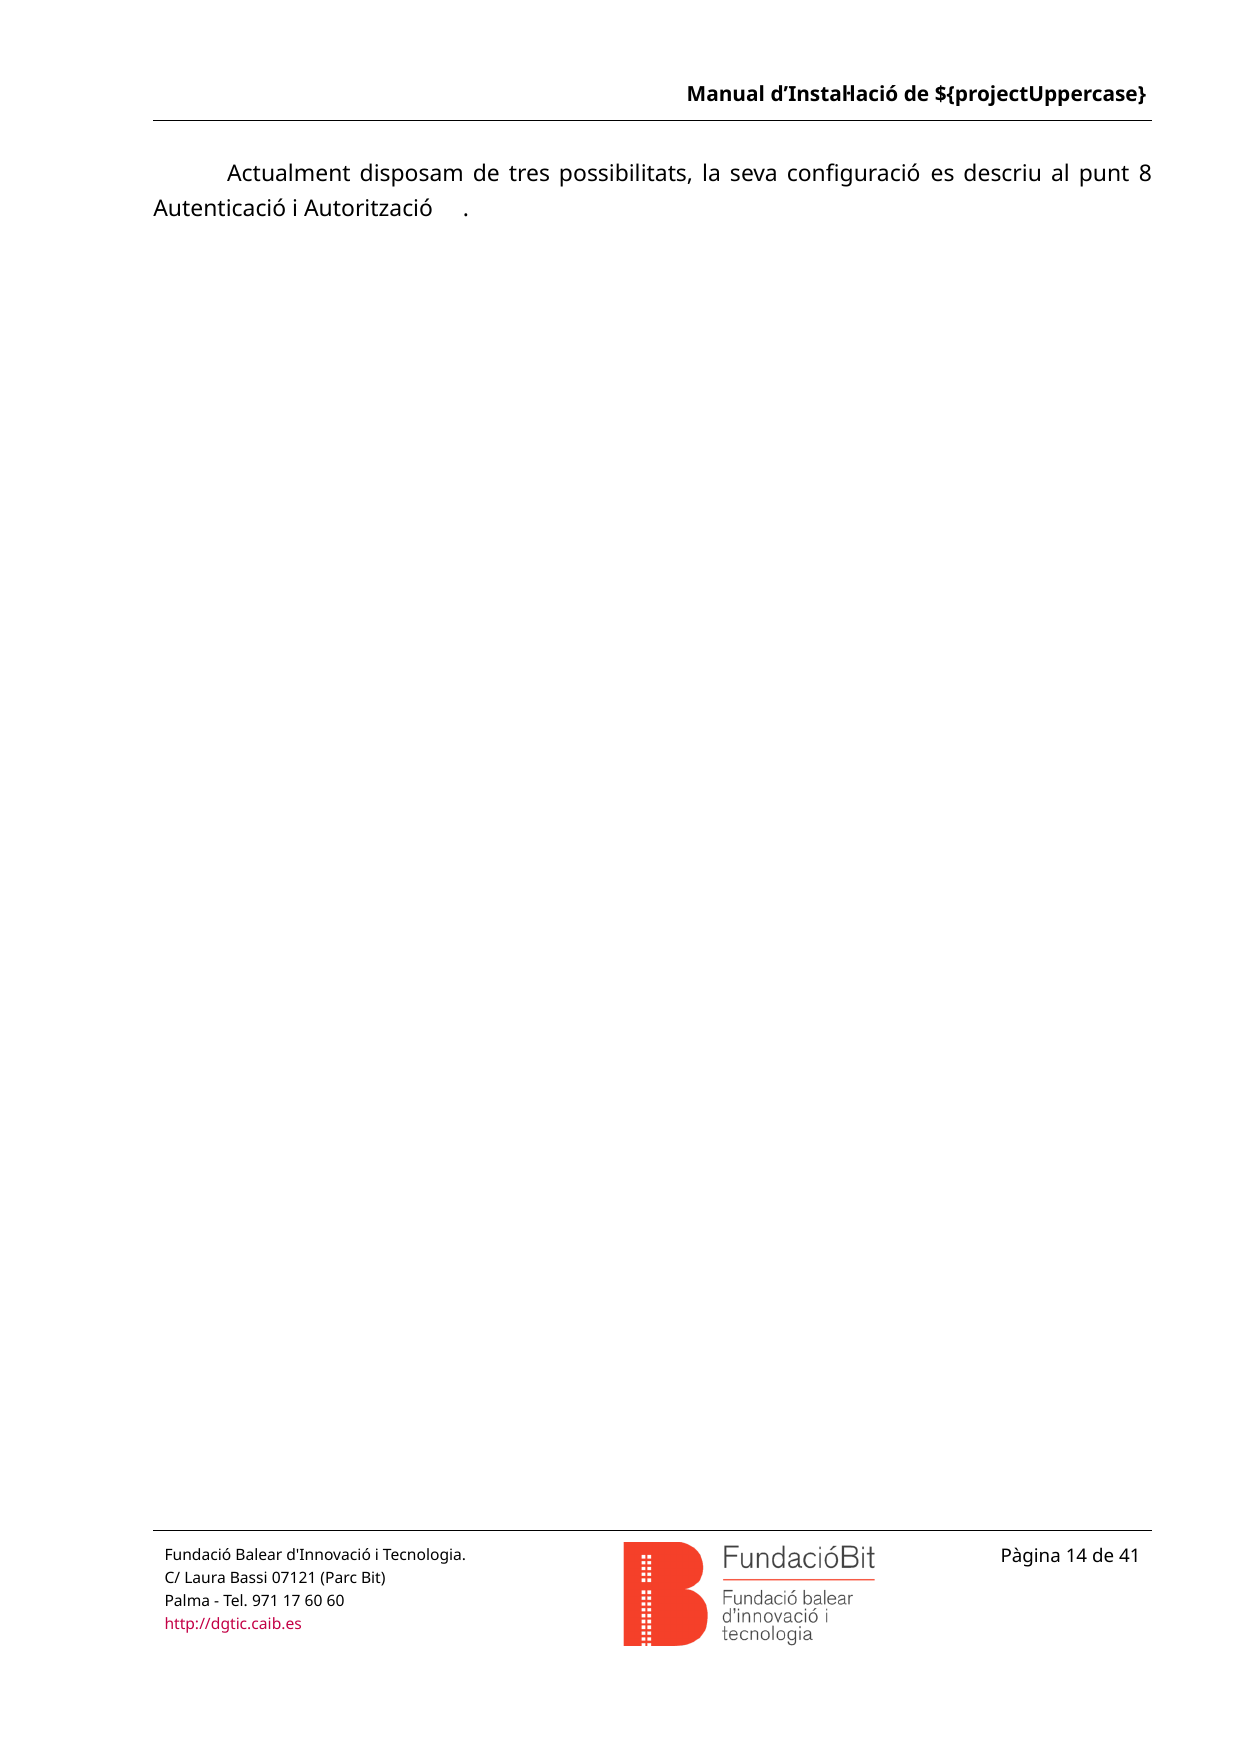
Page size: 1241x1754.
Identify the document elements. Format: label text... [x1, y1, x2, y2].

text Actualment disposam de tres possibilitats, la seva configuració es descriu al punt 8 Autenticació i Autorització . [153, 156, 1152, 224]
picture [623, 1542, 875, 1646]
